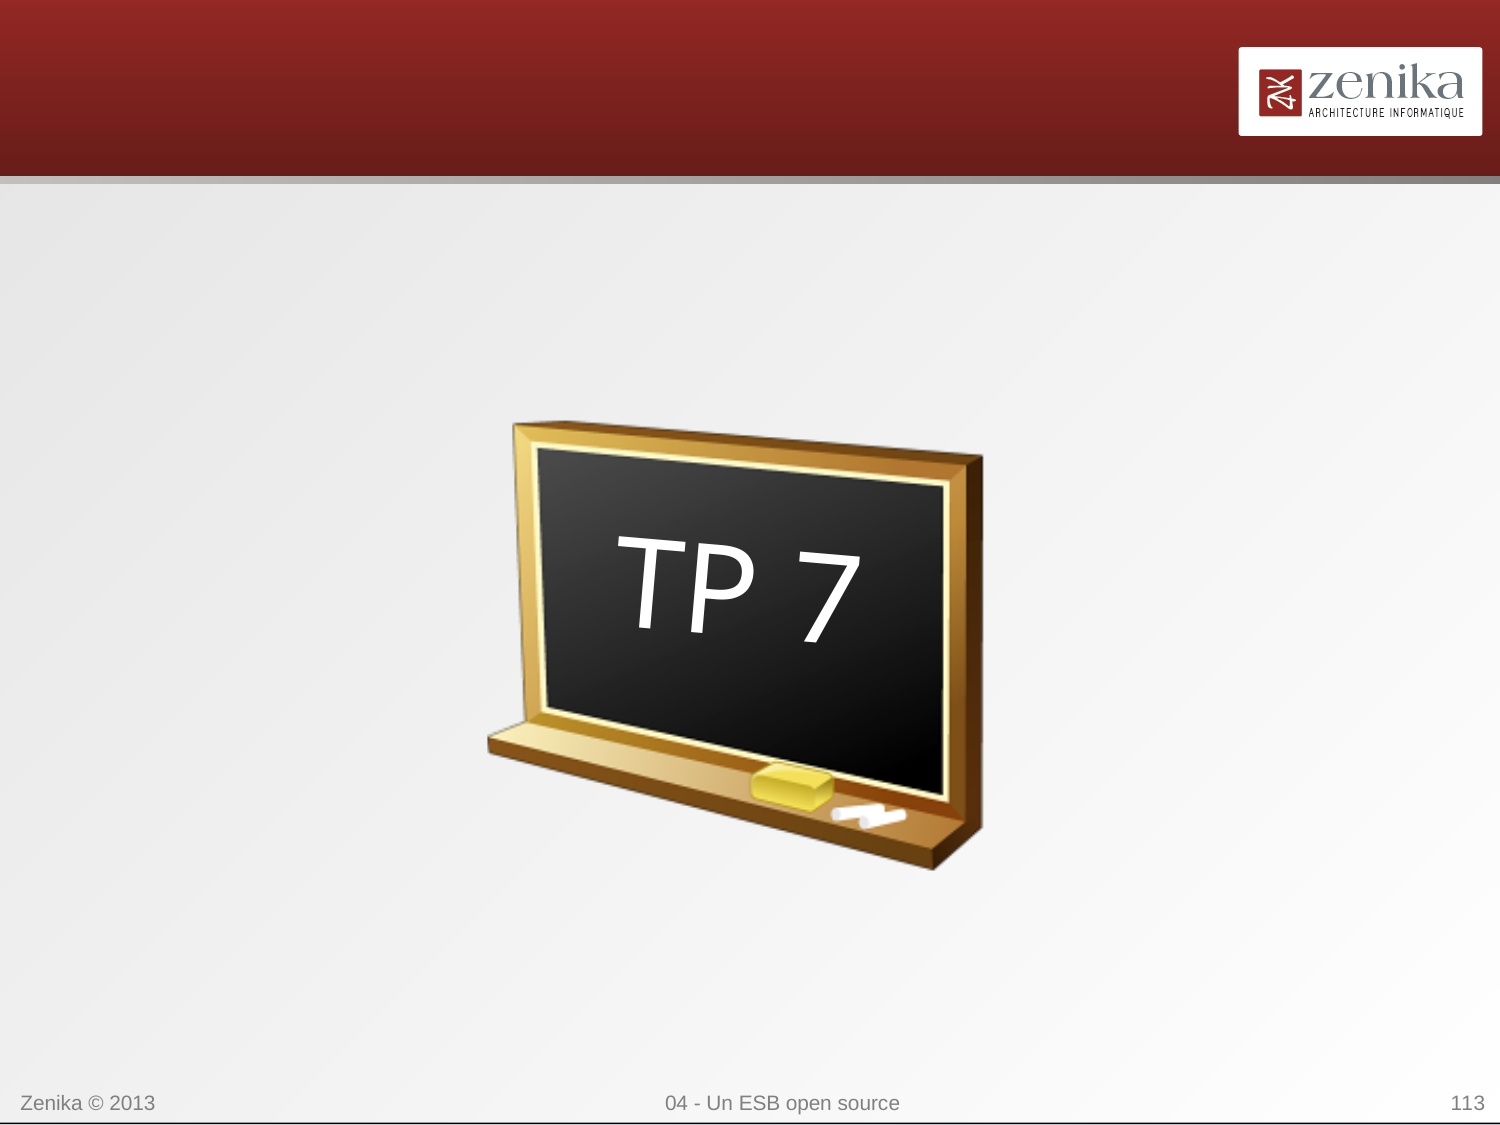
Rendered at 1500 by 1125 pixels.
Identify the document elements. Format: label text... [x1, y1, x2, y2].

text_box TP 7 [591, 494, 907, 694]
picture [484, 388, 1019, 923]
picture [1257, 58, 1464, 125]
